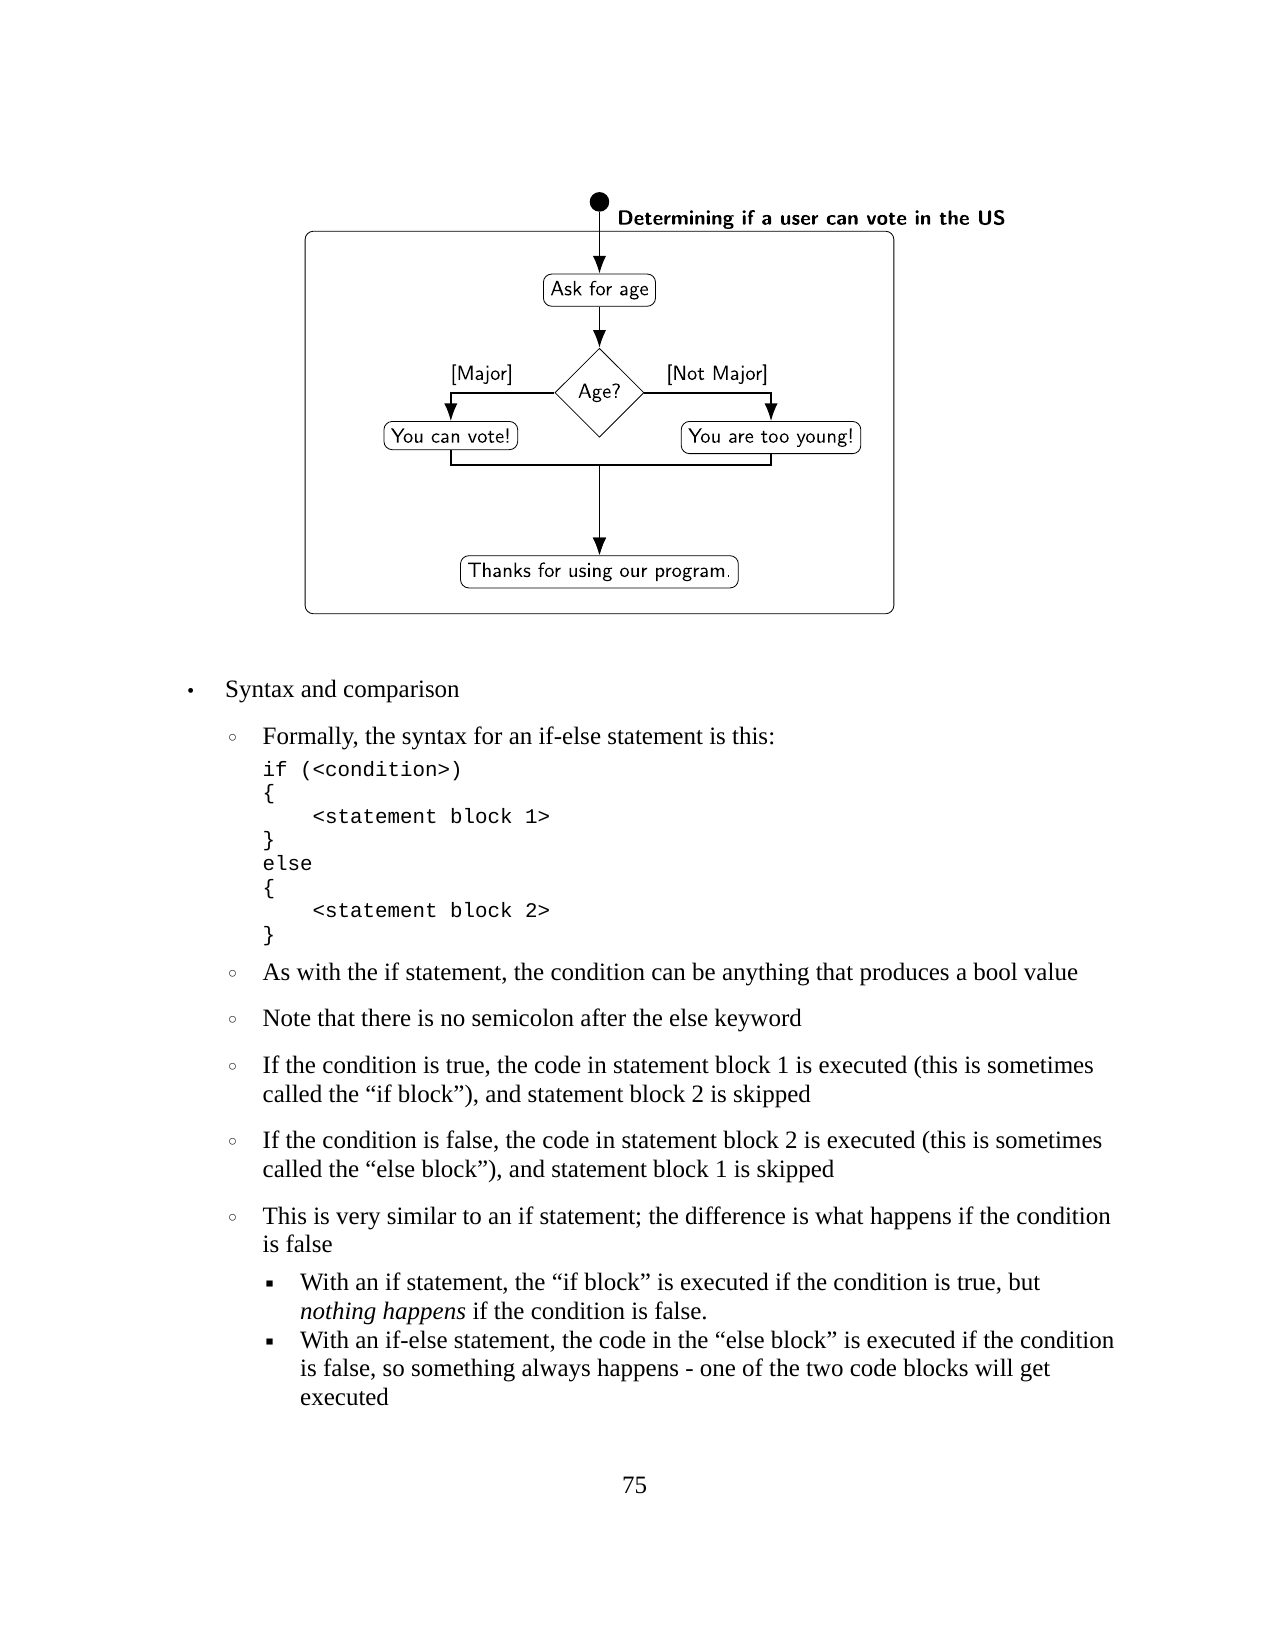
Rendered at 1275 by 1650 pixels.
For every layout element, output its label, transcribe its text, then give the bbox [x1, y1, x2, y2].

list As with the if statement, the condition can be anything that produces a bool value [225, 957, 1125, 985]
list { [225, 782, 1125, 806]
list Formally, the syntax for an if-else statement is this: [225, 721, 1125, 749]
list Syntax and comparison [187, 674, 1125, 703]
list <statement block 2> [225, 900, 1125, 924]
list With an if statement, the “if block” is executed if the condition is true, but nothing happens if the condition is false. [262, 1267, 1125, 1325]
list If the condition is true, the code in statement block 1 is executed (this is sometimes called the “if block”), and statement block 2 is skipped [225, 1050, 1125, 1107]
list If the condition is false, the code in statement block 2 is executed (this is sometimes called the “else block”), and statement block 1 is skipped [225, 1125, 1125, 1183]
list This is very similar to an if statement; the difference is what happens if the condition is false [225, 1201, 1125, 1258]
list Note that there is no semicolon after the else keyword [225, 1003, 1125, 1032]
list <statement block 1> [225, 806, 1125, 829]
list With an if-else statement, the code in the “else block” is executed if the condition is false, so something always happens - one of the two code blocks will get executed [262, 1325, 1125, 1411]
list else [225, 853, 1125, 877]
list } [225, 924, 1125, 948]
list { [225, 877, 1125, 900]
list if (<condition>) [225, 758, 1125, 782]
list } [225, 829, 1125, 853]
